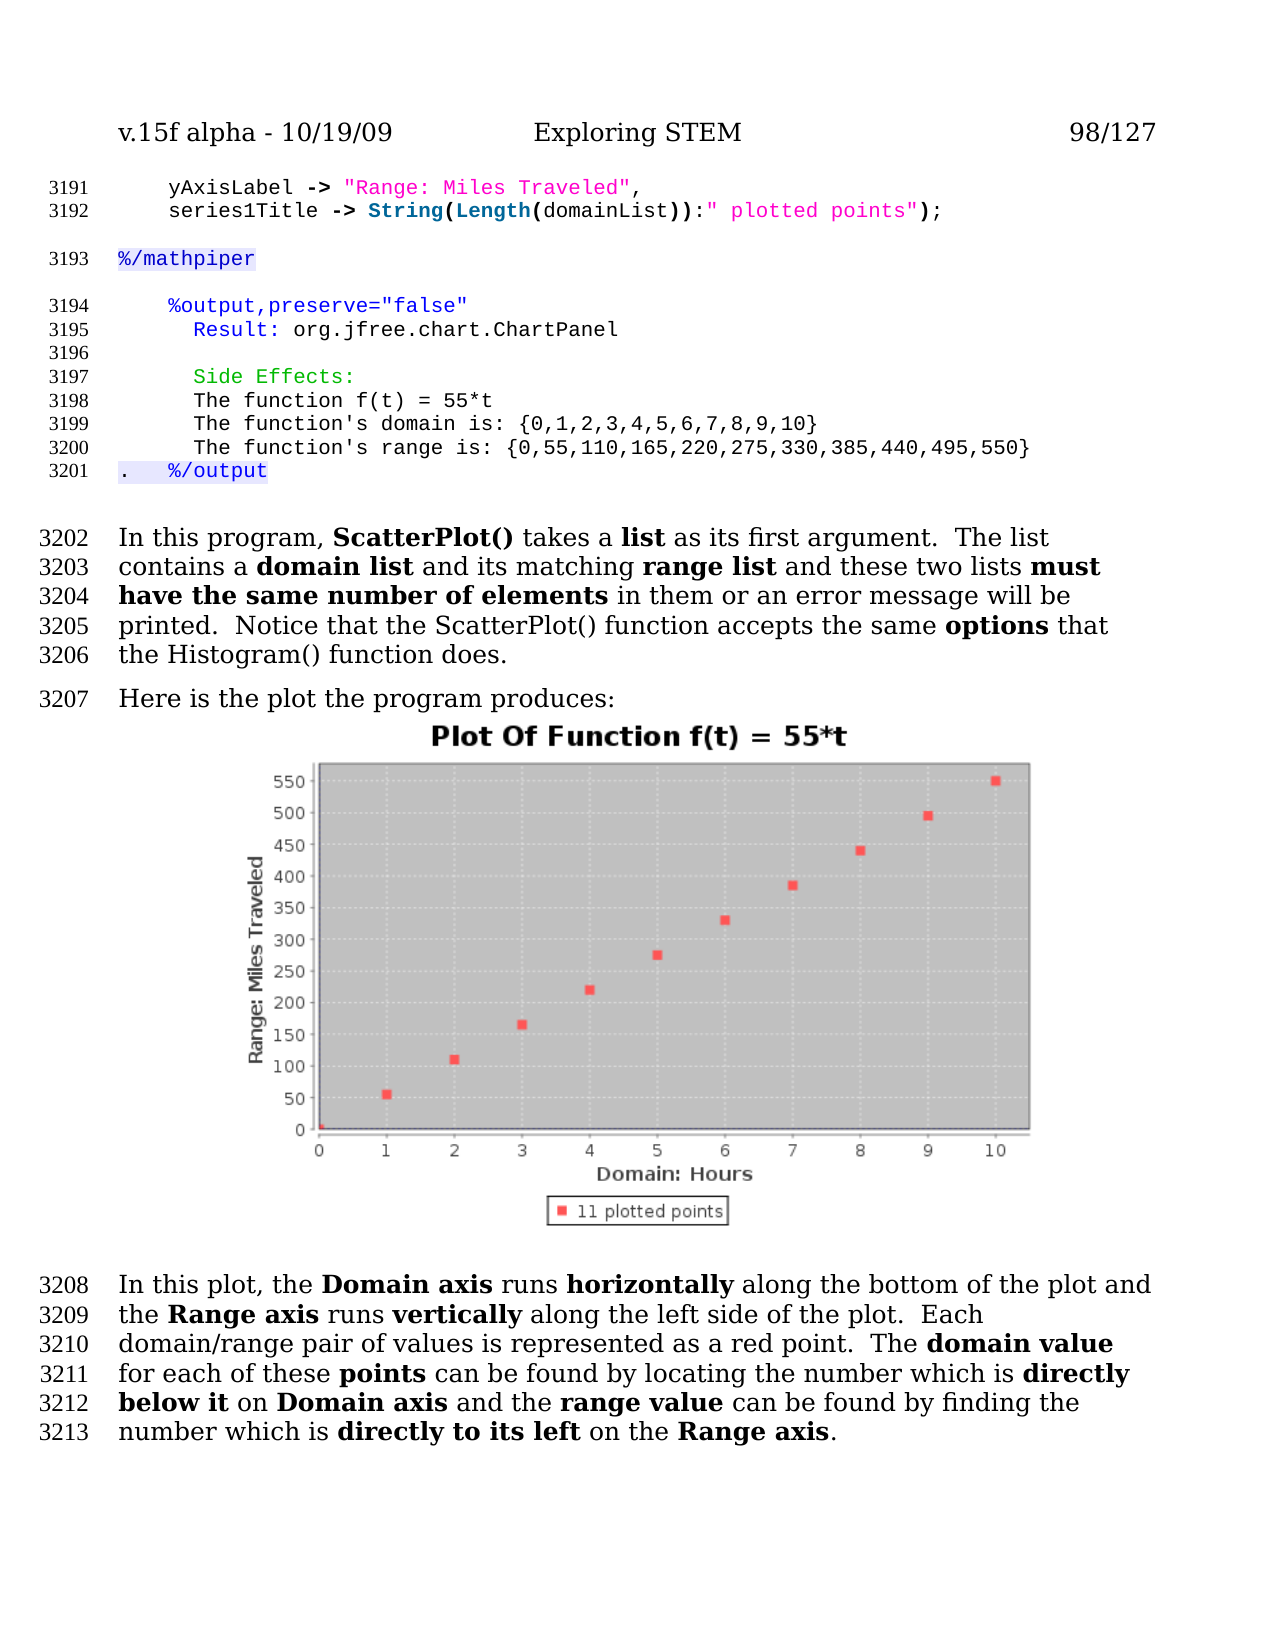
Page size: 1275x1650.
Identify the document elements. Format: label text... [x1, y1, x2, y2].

text The function f(t) = 55*t [118, 389, 1157, 413]
text Result: org.jfree.chart.ChartPanel [118, 319, 1157, 342]
text . %/output [118, 461, 1157, 484]
text In this program, ScatterPlot() takes a list as its first argument. The list contains a domain list and its matching range list and these two lists must have the same number of elements in them or an error message will be printed. Notice that the ScatterPlot() function accepts the same options that the Histogram() function does. [118, 523, 1157, 669]
text yAxisLabel -> "Range: Miles Traveled", [118, 177, 1157, 200]
text %/mathpiper [118, 248, 1157, 271]
text Side Effects: [118, 366, 1157, 389]
text In this plot, the Domain axis runs horizontally along the bottom of the plot and the Range axis runs vertically along the left side of the plot. Each domain/range pair of values is represented as a red point. The domain value for each of these points can be found by locating the number which is directly below it on Domain axis and the range value can be found by finding the number which is directly to its left on the Range axis. [118, 1270, 1157, 1447]
text The function's range is: {0,55,110,165,220,275,330,385,440,495,550} [118, 437, 1157, 461]
picture [230, 719, 1046, 1227]
text series1Title -> String(Length(domainList)):" plotted points"); [118, 200, 1157, 224]
text %output,preserve="false" [118, 295, 1157, 319]
text Here is the plot the program produces: [118, 684, 1157, 713]
text The function's domain is: {0,1,2,3,4,5,6,7,8,9,10} [118, 413, 1157, 437]
